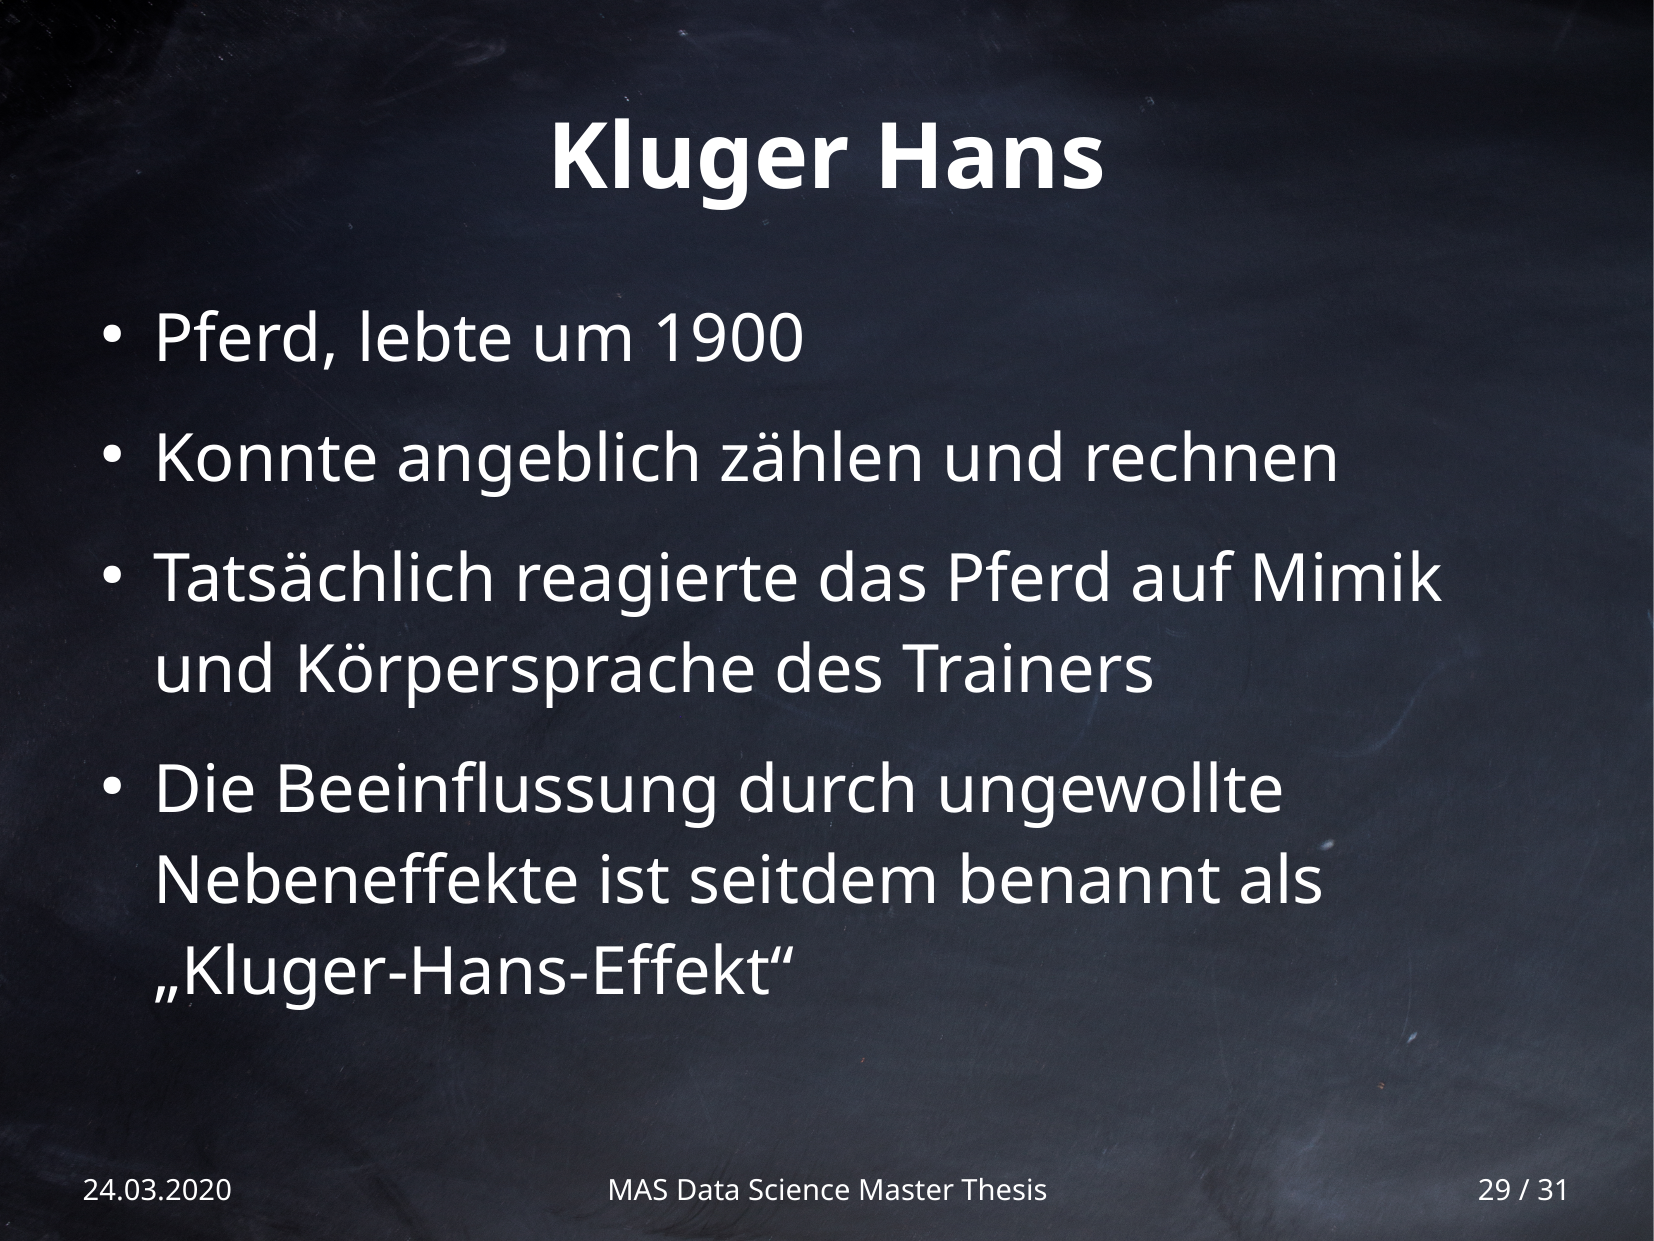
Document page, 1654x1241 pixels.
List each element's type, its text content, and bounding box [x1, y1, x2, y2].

picture [0, 0, 1654, 1241]
list Pferd, lebte um 1900 Konnte angeblich zählen und rechnen Tatsächlich reagierte das Pferd auf Mimik und Körpersprache des Trainers Die Beeinflussung durch ungewollte Nebeneffekte ist seitdem benannt als „Kluger-Hans-Effekt“ [82, 290, 1571, 1146]
title Kluger Hans [82, 49, 1571, 257]
